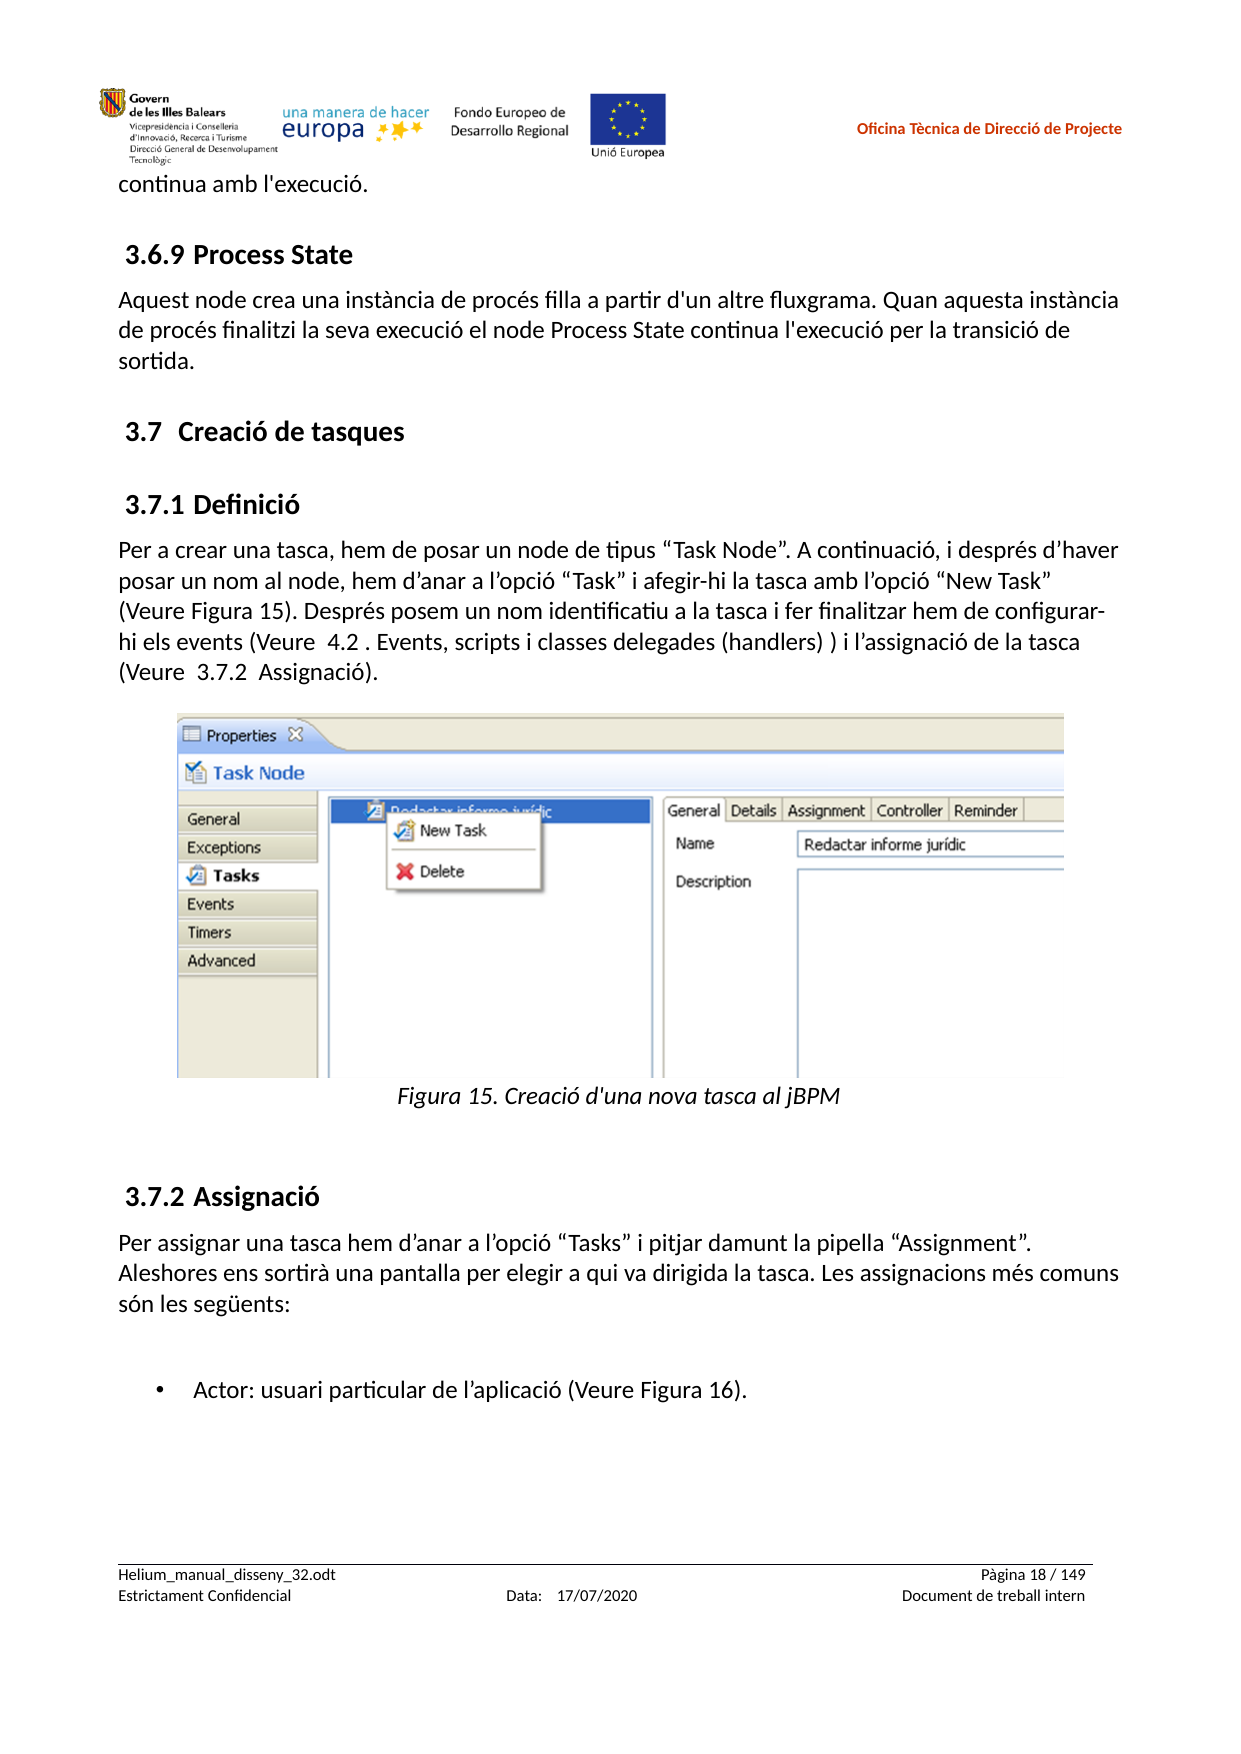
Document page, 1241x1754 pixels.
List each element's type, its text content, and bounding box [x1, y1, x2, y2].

text Per a crear una tasca, hem de posar un node de tipus “Task Node”. A continuació, i després d’haver posar un nom al node, hem d’anar a l’opció “Task” i afegir-hi la tasca amb l’opció “New Task” (Veure Figura 15). Després posem un nom identificatiu a la tasca i fer finalitzar hem de configurar-hi els events (Veure 4.2. Events, scripts i classes delegades (handlers) ) i l’assignació de la tasca (Veure 3.7.2 Assignació). [118, 534, 1122, 687]
text continua amb l'execució. [118, 168, 1122, 198]
picture [99, 87, 668, 166]
picture [175, 712, 1065, 1080]
subtitle Assignació [118, 1178, 1122, 1214]
text Aquest node crea una instància de procés filla a partir d'un altre fluxgrama. Quan aquesta instància de procés finalitzi la seva execució el node Process State continua l'execució per la transició de sortida. [118, 284, 1122, 376]
subtitle Process State [118, 236, 1122, 272]
text Per assignar una tasca hem d’anar a l’opció “Tasks” i pitjar damunt la pipella “Assignment”. Aleshores ens sortirà una pantalla per elegir a qui va dirigida la tasca. Les assignacions més comuns són les següents: [118, 1227, 1122, 1318]
list Actor: usuari particular de l’aplicació (Veure Figura 16). [156, 1374, 1122, 1404]
text Figura 15. Creació d'una nova tasca al jBPM [175, 1080, 1065, 1111]
subtitle Definició [118, 486, 1122, 522]
subtitle Creació de tasques [118, 413, 1122, 449]
